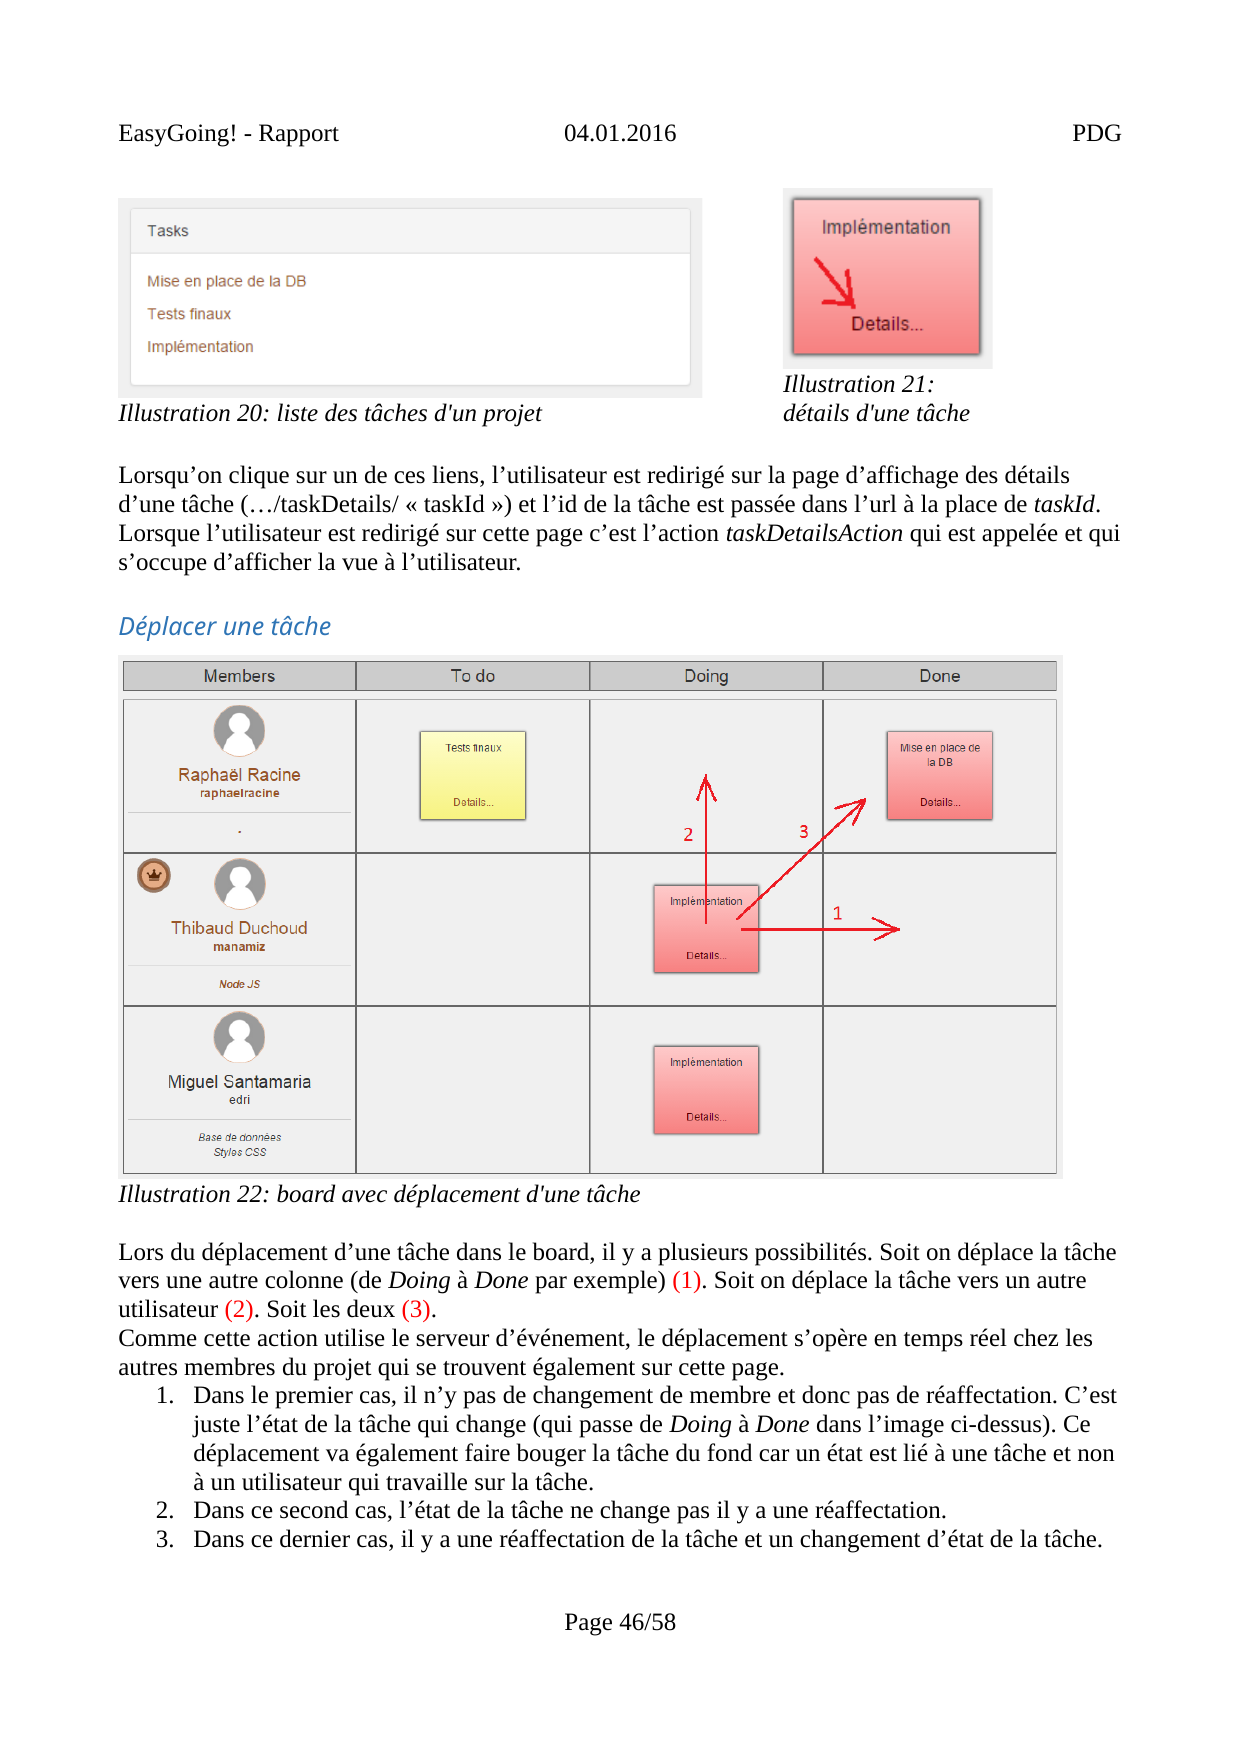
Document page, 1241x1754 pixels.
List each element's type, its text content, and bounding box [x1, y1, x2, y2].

list Dans ce second cas, l’état de la tâche ne change pas il y a une réaffectation. [156, 1495, 1122, 1524]
list Dans ce dernier cas, il y a une réaffectation de la tâche et un changement d’état de la tâche. [156, 1524, 1122, 1553]
subtitle Déplacer une tâche [118, 608, 1122, 642]
text Illustration 22: board avec déplacement d'une tâche [118, 1179, 1063, 1208]
text Lorsqu’on clique sur un de ces liens, l’utilisateur est redirigé sur la page d’affichage des détails d’une tâche (…/taskDetails/ « taskId ») et l’id de la tâche est passée dans l’url à la place de taskId. Lorsque l’utilisateur est redirigé sur cette page c’est l’action taskDetailsAction qui est appelée et qui s’occupe d’afficher la vue à l’utilisateur. [118, 461, 1122, 576]
picture [782, 188, 993, 369]
list Dans le premier cas, il n’y pas de changement de membre et donc pas de réaffectation. C’est juste l’état de la tâche qui change (qui passe de Doing à Done dans l’image ci-dessus). Ce déplacement va également faire bouger la tâche du fond car un état est lié à une tâche et non à un utilisateur qui travaille sur la tâche. [156, 1380, 1122, 1495]
picture [118, 198, 703, 398]
picture [118, 655, 1063, 1179]
text Comme cette action utilise le serveur d’événement, le déplacement s’opère en temps réel chez les autres membres du projet qui se trouvent également sur cette page. [118, 1323, 1122, 1380]
text Illustration 21: détails d'une tâche [783, 369, 993, 426]
text Illustration 20: liste des tâches d'un projet [118, 398, 702, 426]
text Lors du déplacement d’une tâche dans le board, il y a plusieurs possibilités. Soit on déplace la tâche vers une autre colonne (de Doing à Done par exemple) (1). Soit on déplace la tâche vers un autre utilisateur (2). Soit les deux (3). [118, 1237, 1122, 1323]
